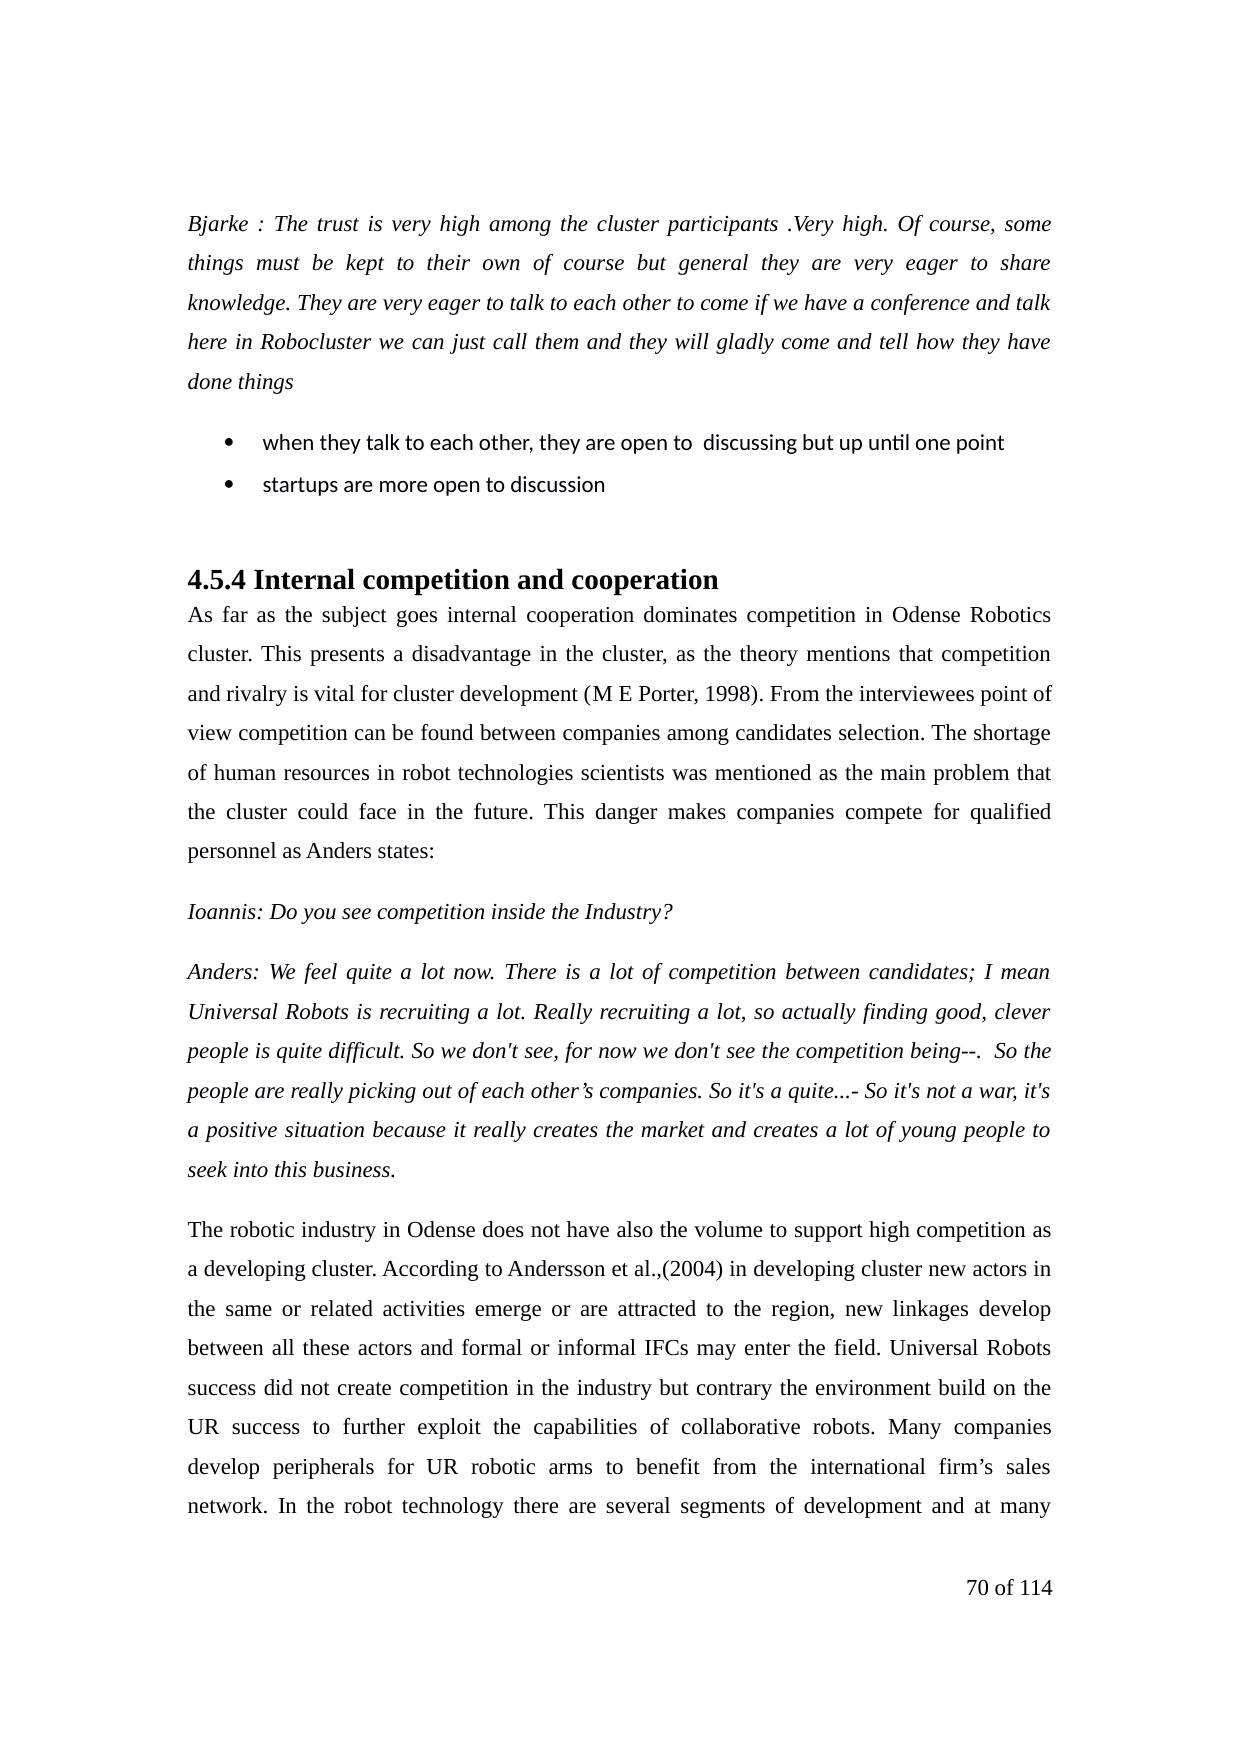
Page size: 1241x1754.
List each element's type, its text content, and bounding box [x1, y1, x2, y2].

text Anders: We feel quite a lot now. There is a lot of competition between candidates; I mean Universal Robots is recruiting a lot. Really recruiting a lot, so actually finding good, clever people is quite difficult. So we don't see, for now we don't see the competition being--. So the people are really picking out of each other’s companies. So it's a quite...- So it's not a war, it's a positive situation because it really creates the market and creates a lot of young people to seek into this business. [187, 958, 1053, 1182]
text Bjarke : The trust is very high among the cluster participants .Very high. Of course, some things must be kept to their own of course but general they are very eager to share knowledge. They are very eager to talk to each other to come if we have a conference and talk here in Robocluster we can just call them and they will gladly come and tell how they have done things [187, 210, 1053, 394]
text As far as the subject goes internal cooperation dominates competition in Odense Robotics cluster. This presents a disadvantage in the cluster, as the theory mentions that competition and rivalry is vital for cluster development (M E Porter, 1998). From the interviewees point of view competition can be found between companies among candidates selection. The shortage of human resources in robot technologies scientists was mentioned as the main problem that the cluster could face in the future. This danger makes companies compete for qualified personnel as Anders states: [187, 601, 1053, 864]
text The robotic industry in Odense does not have also the volume to support high competition as a developing cluster. According to Andersson et al.,(2004) in developing cluster new actors in the same or related activities emerge or are attracted to the region, new linkages develop between all these actors and formal or informal IFCs may enter the field. Universal Robots success did not create competition in the industry but contrary the environment build on the UR success to further exploit the capabilities of collaborative robots. Many companies develop peripherals for UR robotic arms to benefit from the international firm’s sales network. In the robot technology there are several segments of development and at many [187, 1216, 1053, 1519]
text Ioannis: Do you see competition inside the Industry? [187, 898, 1053, 924]
list when they talk to each other, they are open to discussing but up until one point [225, 428, 1053, 456]
subtitle 4.5.4 Internal competition and cooperation [187, 562, 1053, 596]
list startups are more open to discussion [225, 470, 1053, 498]
